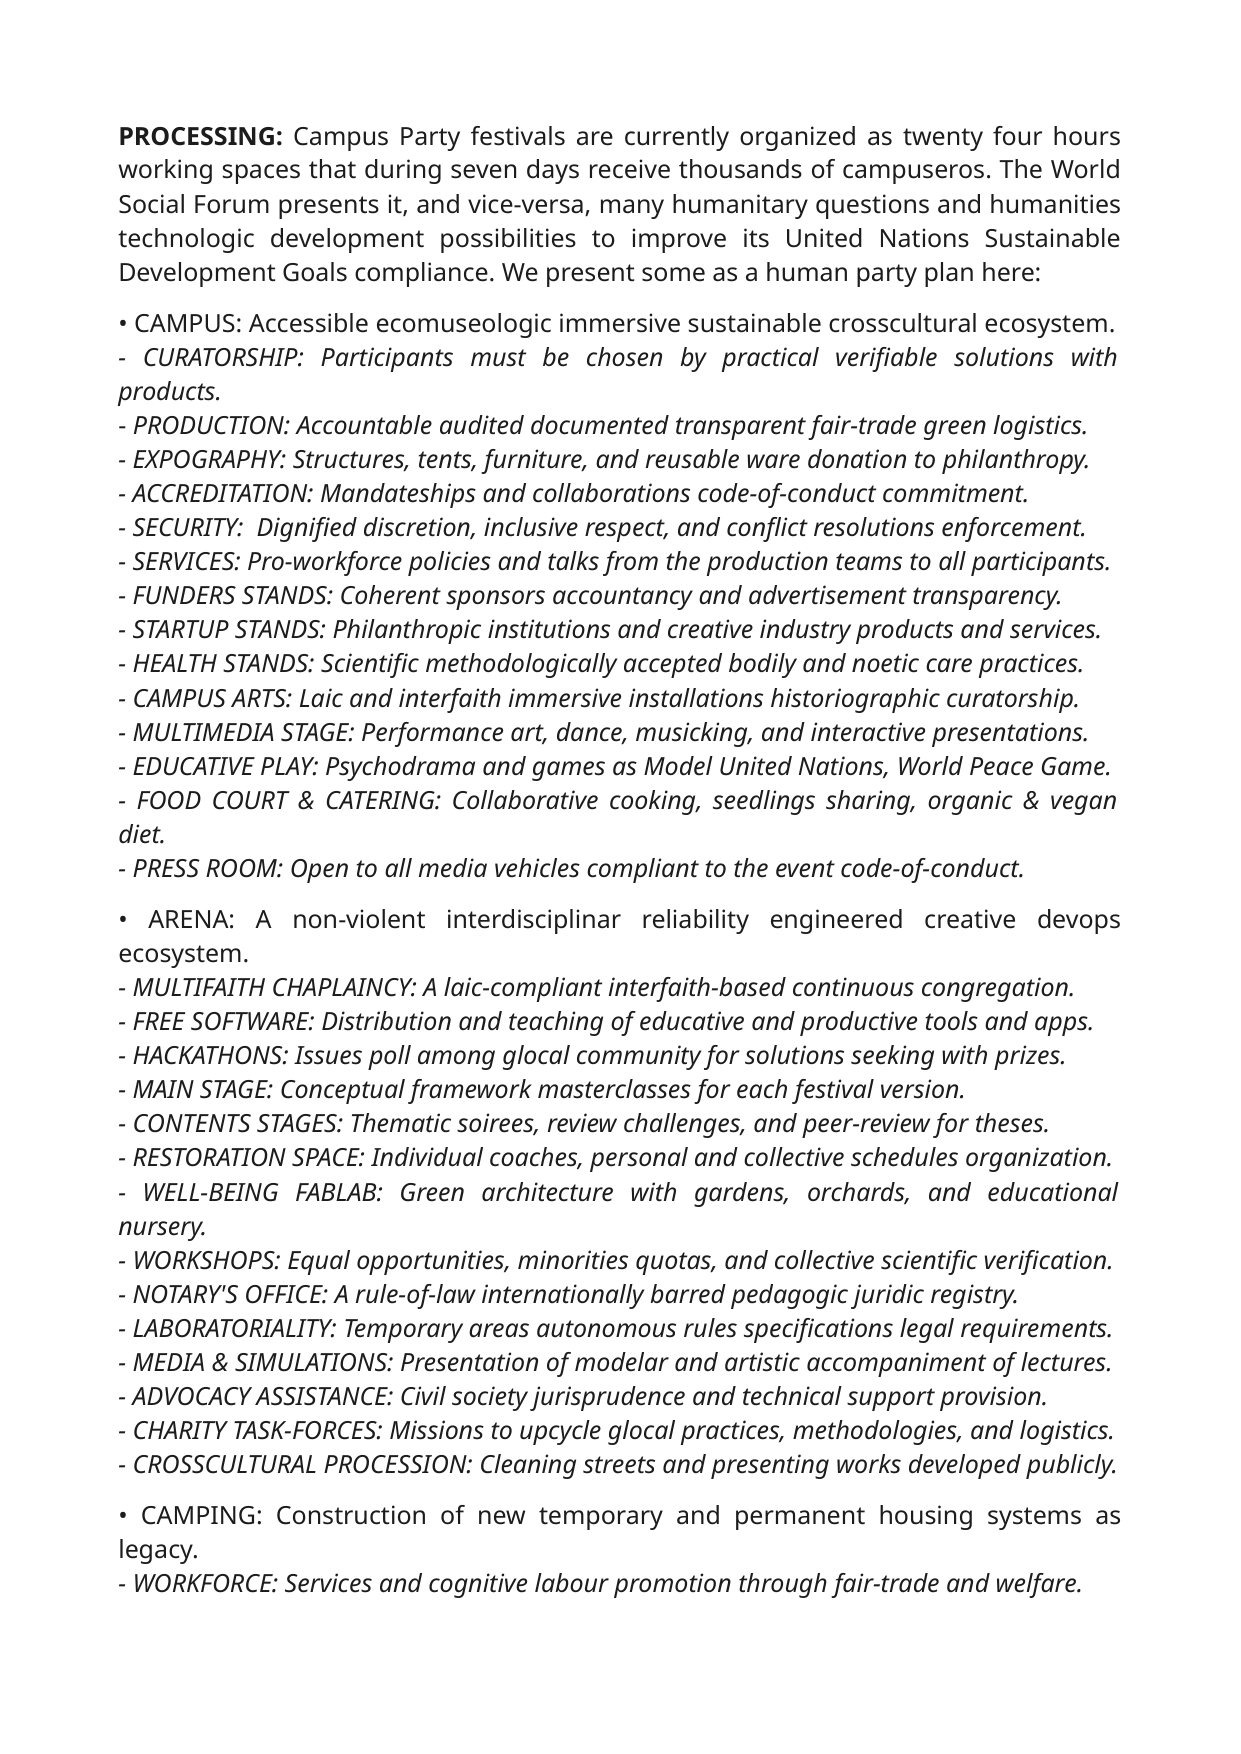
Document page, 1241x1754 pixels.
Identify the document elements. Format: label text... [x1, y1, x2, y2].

text - LABORATORIALITY: Temporary areas autonomous rules specifications legal requirements. [118, 1310, 1122, 1344]
text - MULTIMEDIA STAGE: Performance art, dance, musicking, and interactive presentations. [118, 714, 1122, 748]
text - SERVICES: Pro-workforce policies and talks from the production teams to all participants. [118, 544, 1122, 578]
text - NOTARY'S OFFICE: A rule-of-law internationally barred pedagogic juridic registry. [118, 1276, 1122, 1310]
text - EXPOGRAPHY: Structures, tents, furniture, and reusable ware donation to philanthropy. [118, 442, 1122, 476]
text - ACCREDITATION: Mandateships and collaborations code-of-conduct commitment. [118, 476, 1122, 510]
text - PRODUCTION: Accountable audited documented transparent fair-trade green logistics. [118, 408, 1122, 442]
text - CHARITY TASK-FORCES: Missions to upcycle glocal practices, methodologies, and logistics. [118, 1413, 1122, 1447]
text - CURATORSHIP: Participants must be chosen by practical verifiable solutions with products. [118, 339, 1122, 408]
text - MEDIA & SIMULATIONS: Presentation of modelar and artistic accompaniment of lectures. [118, 1344, 1122, 1378]
text - WORKFORCE: Services and cognitive labour promotion through fair-trade and welfare. [118, 1566, 1122, 1600]
text - ADVOCACY ASSISTANCE: Civil society jurisprudence and technical support provision. [118, 1378, 1122, 1413]
text - CROSSCULTURAL PROCESSION: Cleaning streets and presenting works developed publicly. [118, 1447, 1122, 1481]
text - STARTUP STANDS: Philanthropic institutions and creative industry products and services. [118, 612, 1122, 646]
text - CAMPUS ARTS: Laic and interfaith immersive installations historiographic curatorship. [118, 680, 1122, 714]
text - FUNDERS STANDS: Coherent sponsors accountancy and advertisement transparency. [118, 578, 1122, 612]
text • CAMPUS: Accessible ecomuseologic immersive sustainable crosscultural ecosystem. [118, 306, 1122, 339]
text - FREE SOFTWARE: Distribution and teaching of educative and productive tools and apps. [118, 1004, 1122, 1038]
text - MULTIFAITH CHAPLAINCY: A laic-compliant interfaith-based continuous congregation. [118, 970, 1122, 1004]
text - EDUCATIVE PLAY: Psychodrama and games as Model United Nations, World Peace Game. [118, 748, 1122, 782]
text - SECURITY: Dignified discretion, inclusive respect, and conflict resolutions enforcement. [118, 510, 1122, 544]
text • ARENA: A non-violent interdisciplinar reliability engineered creative devops ecosystem. [118, 902, 1122, 970]
text - PRESS ROOM: Open to all media vehicles compliant to the event code-of-conduct. [118, 851, 1122, 884]
text - HEALTH STANDS: Scientific methodologically accepted bodily and noetic care practices. [118, 646, 1122, 680]
text - CONTENTS STAGES: Thematic soirees, review challenges, and peer-review for theses. [118, 1106, 1122, 1140]
text - WELL-BEING FABLAB: Green architecture with gardens, orchards, and educational nursery. [118, 1174, 1122, 1242]
text - HACKATHONS: Issues poll among glocal community for solutions seeking with prizes. [118, 1038, 1122, 1072]
text - FOOD COURT & CATERING: Collaborative cooking, seedlings sharing, organic & vegan diet. [118, 782, 1122, 851]
text • CAMPING: Construction of new temporary and permanent housing systems as legacy. [118, 1498, 1122, 1566]
text PROCESSING: Campus Party festivals are currently organized as twenty four hours working spaces that during seven days receive thousands of campuseros. The World Social Forum presents it, and vice-versa, many humanitary questions and humanities technologic development possibilities to improve its United Nations Sustainable Development Goals compliance. We present some as a human party plan here: [118, 118, 1122, 288]
text - MAIN STAGE: Conceptual framework masterclasses for each festival version. [118, 1072, 1122, 1106]
text - RESTORATION SPACE: Individual coaches, personal and collective schedules organization. [118, 1140, 1122, 1174]
text - WORKSHOPS: Equal opportunities, minorities quotas, and collective scientific verification. [118, 1242, 1122, 1276]
